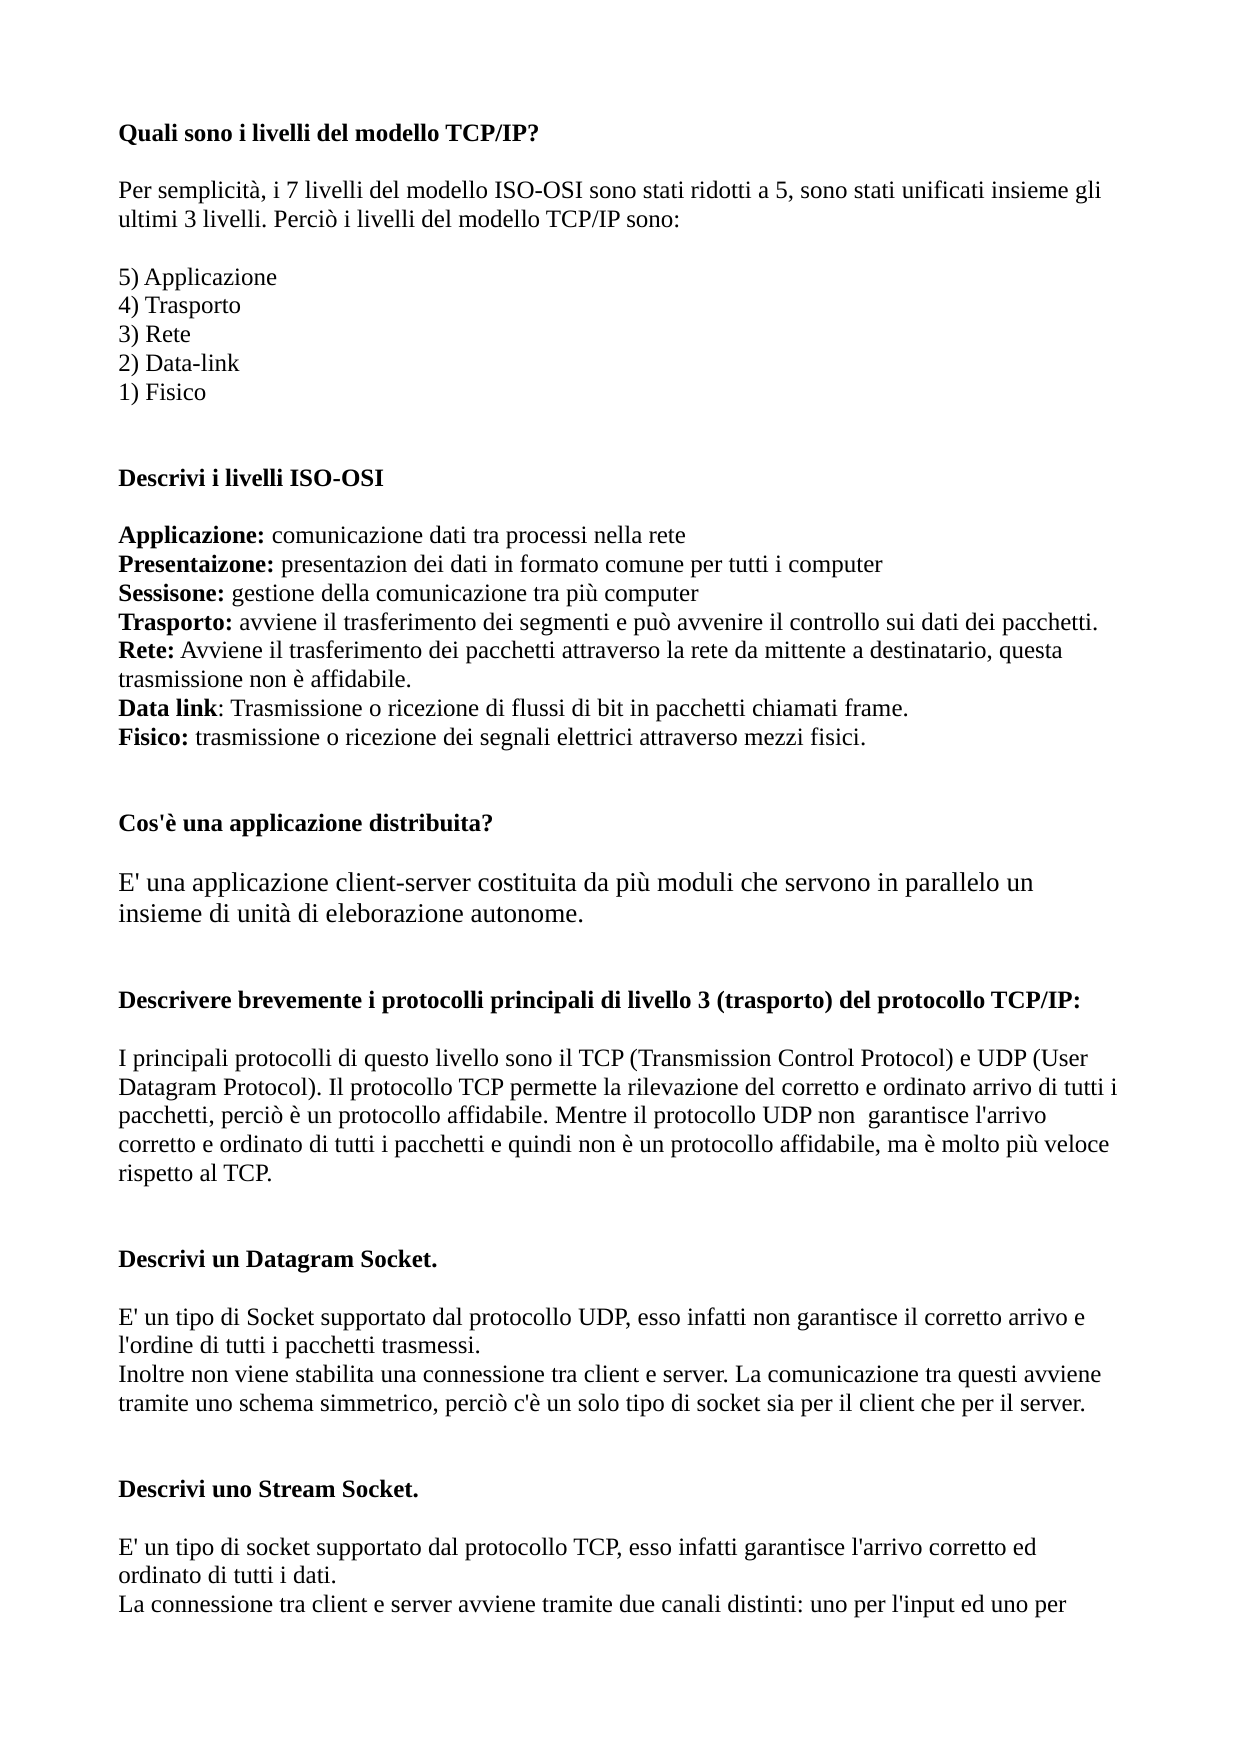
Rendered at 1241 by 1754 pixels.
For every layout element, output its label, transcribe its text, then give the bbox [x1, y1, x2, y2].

text 1) Fisico [118, 377, 1122, 406]
text Sessisone: gestione della comunicazione tra più computer [118, 578, 1122, 607]
text E' un tipo di Socket supportato dal protocollo UDP, esso infatti non garantisce il corretto arrivo e l'ordine di tutti i pacchetti trasmessi. [118, 1302, 1122, 1359]
text Applicazione: comunicazione dati tra processi nella rete [118, 521, 1122, 549]
text Descrivi uno Stream Socket. [118, 1474, 1122, 1503]
text E' una applicazione client-server costituita da più moduli che servono in parallelo un insieme di unità di eleborazione autonome. [118, 866, 1122, 928]
text Descrivi i livelli ISO-OSI [118, 463, 1122, 492]
text Descrivere brevemente i protocolli principali di livello 3 (trasporto) del protocollo TCP/IP: [118, 985, 1122, 1014]
text Rete: Avviene il trasferimento dei pacchetti attraverso la rete da mittente a destinatario, questa trasmissione non è affidabile. [118, 636, 1122, 693]
text Inoltre non viene stabilita una connessione tra client e server. La comunicazione tra questi avviene tramite uno schema simmetrico, perciò c'è un solo tipo di socket sia per il client che per il server. [118, 1359, 1122, 1417]
text Per semplicità, i 7 livelli del modello ISO-OSI sono stati ridotti a 5, sono stati unificati insieme gli ultimi 3 livelli. Perciò i livelli del modello TCP/IP sono: [118, 176, 1122, 233]
text Quali sono i livelli del modello TCP/IP? [118, 118, 1122, 147]
text 2) Data-link [118, 348, 1122, 377]
text 3) Rete [118, 319, 1122, 348]
text La connessione tra client e server avviene tramite due canali distinti: uno per l'input ed uno per [118, 1589, 1122, 1618]
text E' un tipo di socket supportato dal protocollo TCP, esso infatti garantisce l'arrivo corretto ed ordinato di tutti i dati. [118, 1532, 1122, 1589]
text Cos'è una applicazione distribuita? [118, 808, 1122, 837]
text Data link: Trasmissione o ricezione di flussi di bit in pacchetti chiamati frame. [118, 693, 1122, 722]
text 4) Trasporto [118, 291, 1122, 319]
text 5) Applicazione [118, 262, 1122, 291]
text Fisico: trasmissione o ricezione dei segnali elettrici attraverso mezzi fisici. [118, 722, 1122, 751]
text Presentaizone: presentazion dei dati in formato comune per tutti i computer [118, 549, 1122, 578]
text I principali protocolli di questo livello sono il TCP (Transmission Control Protocol) e UDP (User Datagram Protocol). Il protocollo TCP permette la rilevazione del corretto e ordinato arrivo di tutti i pacchetti, perciò è un protocollo affidabile. Mentre il protocollo UDP non garantisce l'arrivo corretto e ordinato di tutti i pacchetti e quindi non è un protocollo affidabile, ma è molto più veloce rispetto al TCP. [118, 1043, 1122, 1187]
text Trasporto: avviene il trasferimento dei segmenti e può avvenire il controllo sui dati dei pacchetti. [118, 607, 1122, 636]
text Descrivi un Datagram Socket. [118, 1244, 1122, 1273]
